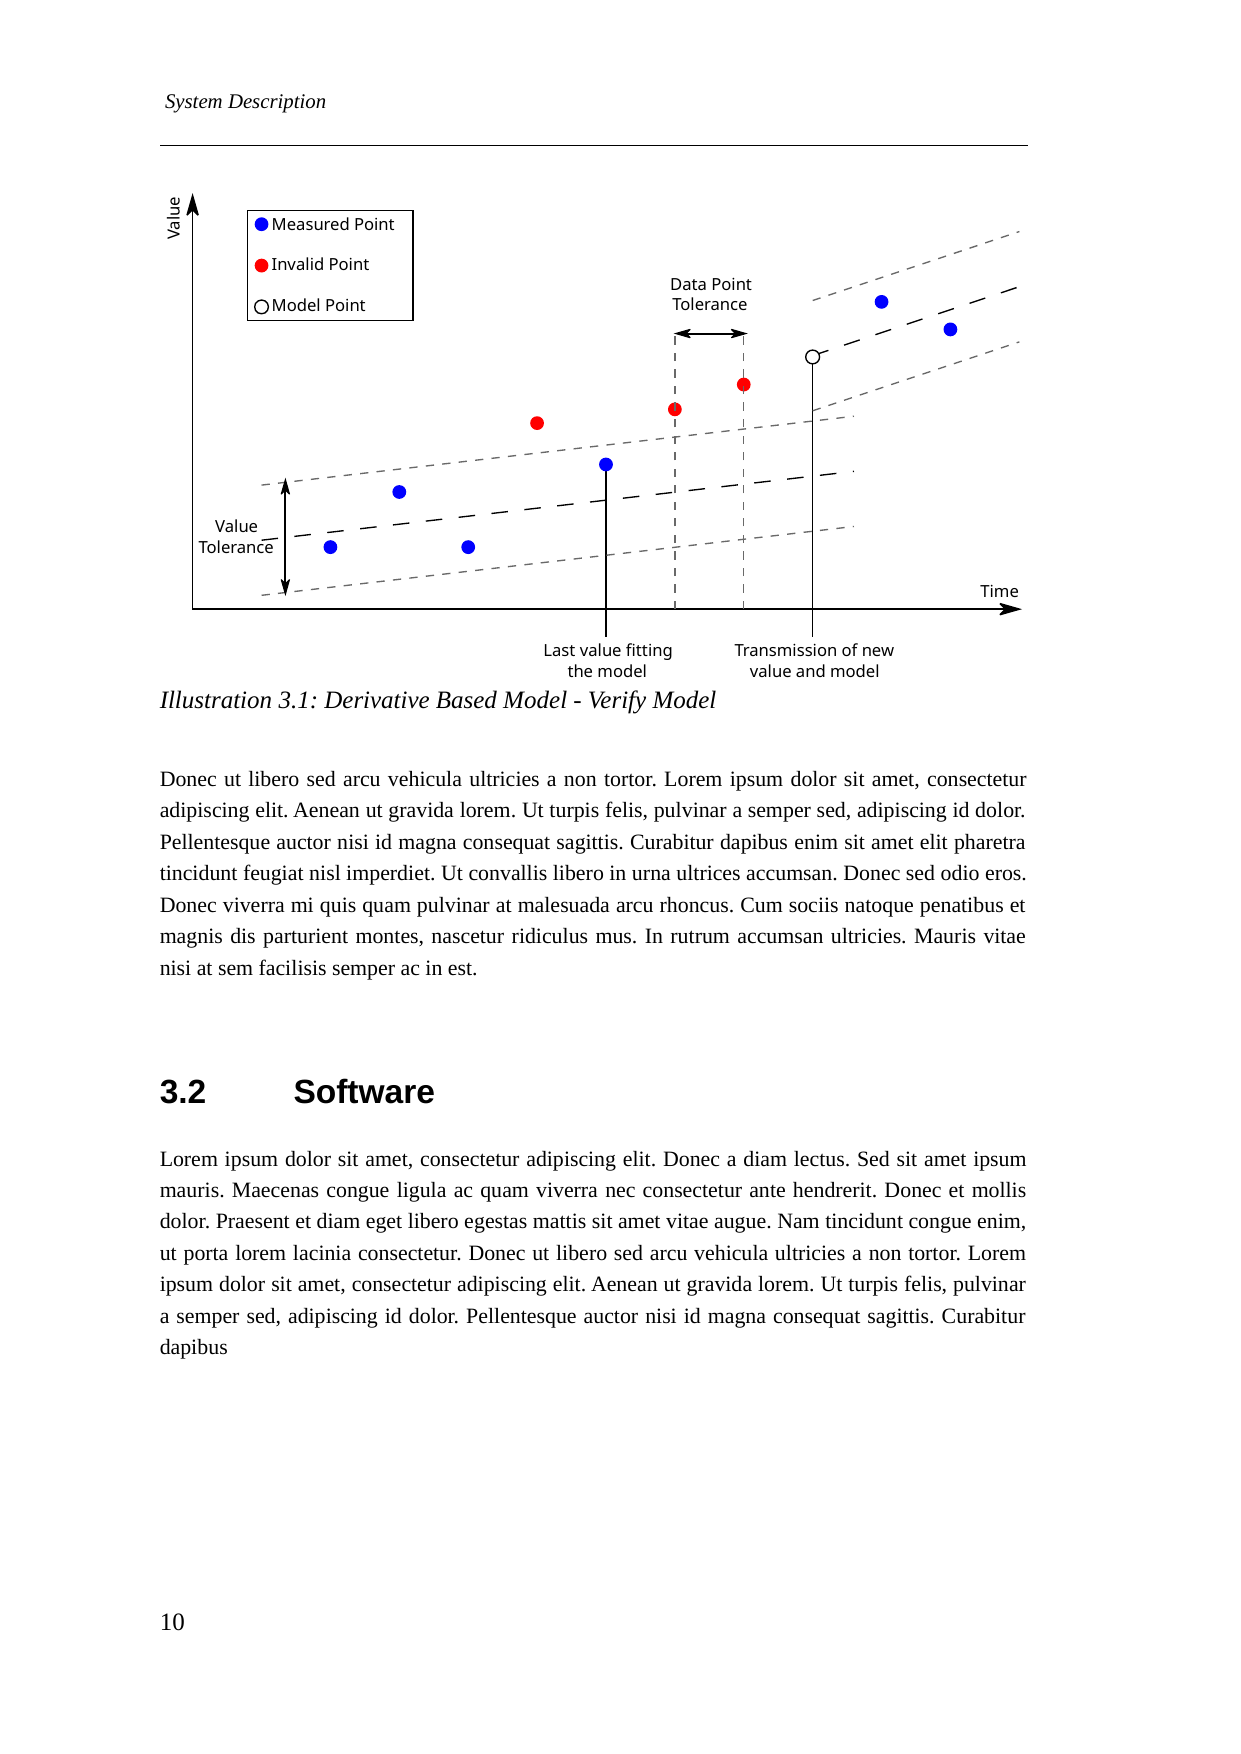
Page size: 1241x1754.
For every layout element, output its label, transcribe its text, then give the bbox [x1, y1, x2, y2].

text Donec ut libero sed arcu vehicula ultricies a non tortor. Lorem ipsum dolor sit amet, consectetur adipiscing elit. Aenean ut gravida lorem. Ut turpis felis, pulvinar a semper sed, adipiscing id dolor. Pellentesque auctor nisi id magna consequat sagittis. Curabitur dapibus enim sit amet elit pharetra tincidunt feugiat nisl imperdiet. Ut convallis libero in urna ultrices accumsan. Donec sed odio eros. Donec viverra mi quis quam pulvinar at malesuada arcu rhoncus. Cum sociis natoque penatibus et magnis dis parturient montes, nascetur ridiculus mus. In rutrum accumsan ultricies. Mauris vitae nisi at sem facilisis semper ac in est. [159, 766, 1028, 980]
text Lorem ipsum dolor sit amet, consectetur adipiscing elit. Donec a diam lectus. Sed sit amet ipsum mauris. Maecenas congue ligula ac quam viverra nec consectetur ante hendrerit. Donec et mollis dolor. Praesent et diam eget libero egestas mattis sit amet vitae augue. Nam tincidunt congue enim, ut porta lorem lacinia consectetur. Donec ut libero sed arcu vehicula ultricies a non tortor. Lorem ipsum dolor sit amet, consectetur adipiscing elit. Aenean ut gravida lorem. Ut turpis felis, pulvinar a semper sed, adipiscing id dolor. Pellentesque auctor nisi id magna consequat sagittis. Curabitur dapibus [159, 1146, 1028, 1359]
text Illustration 3.1: Derivative Based Model - Verify Model [159, 187, 1028, 714]
subtitle Software [159, 1072, 1028, 1110]
